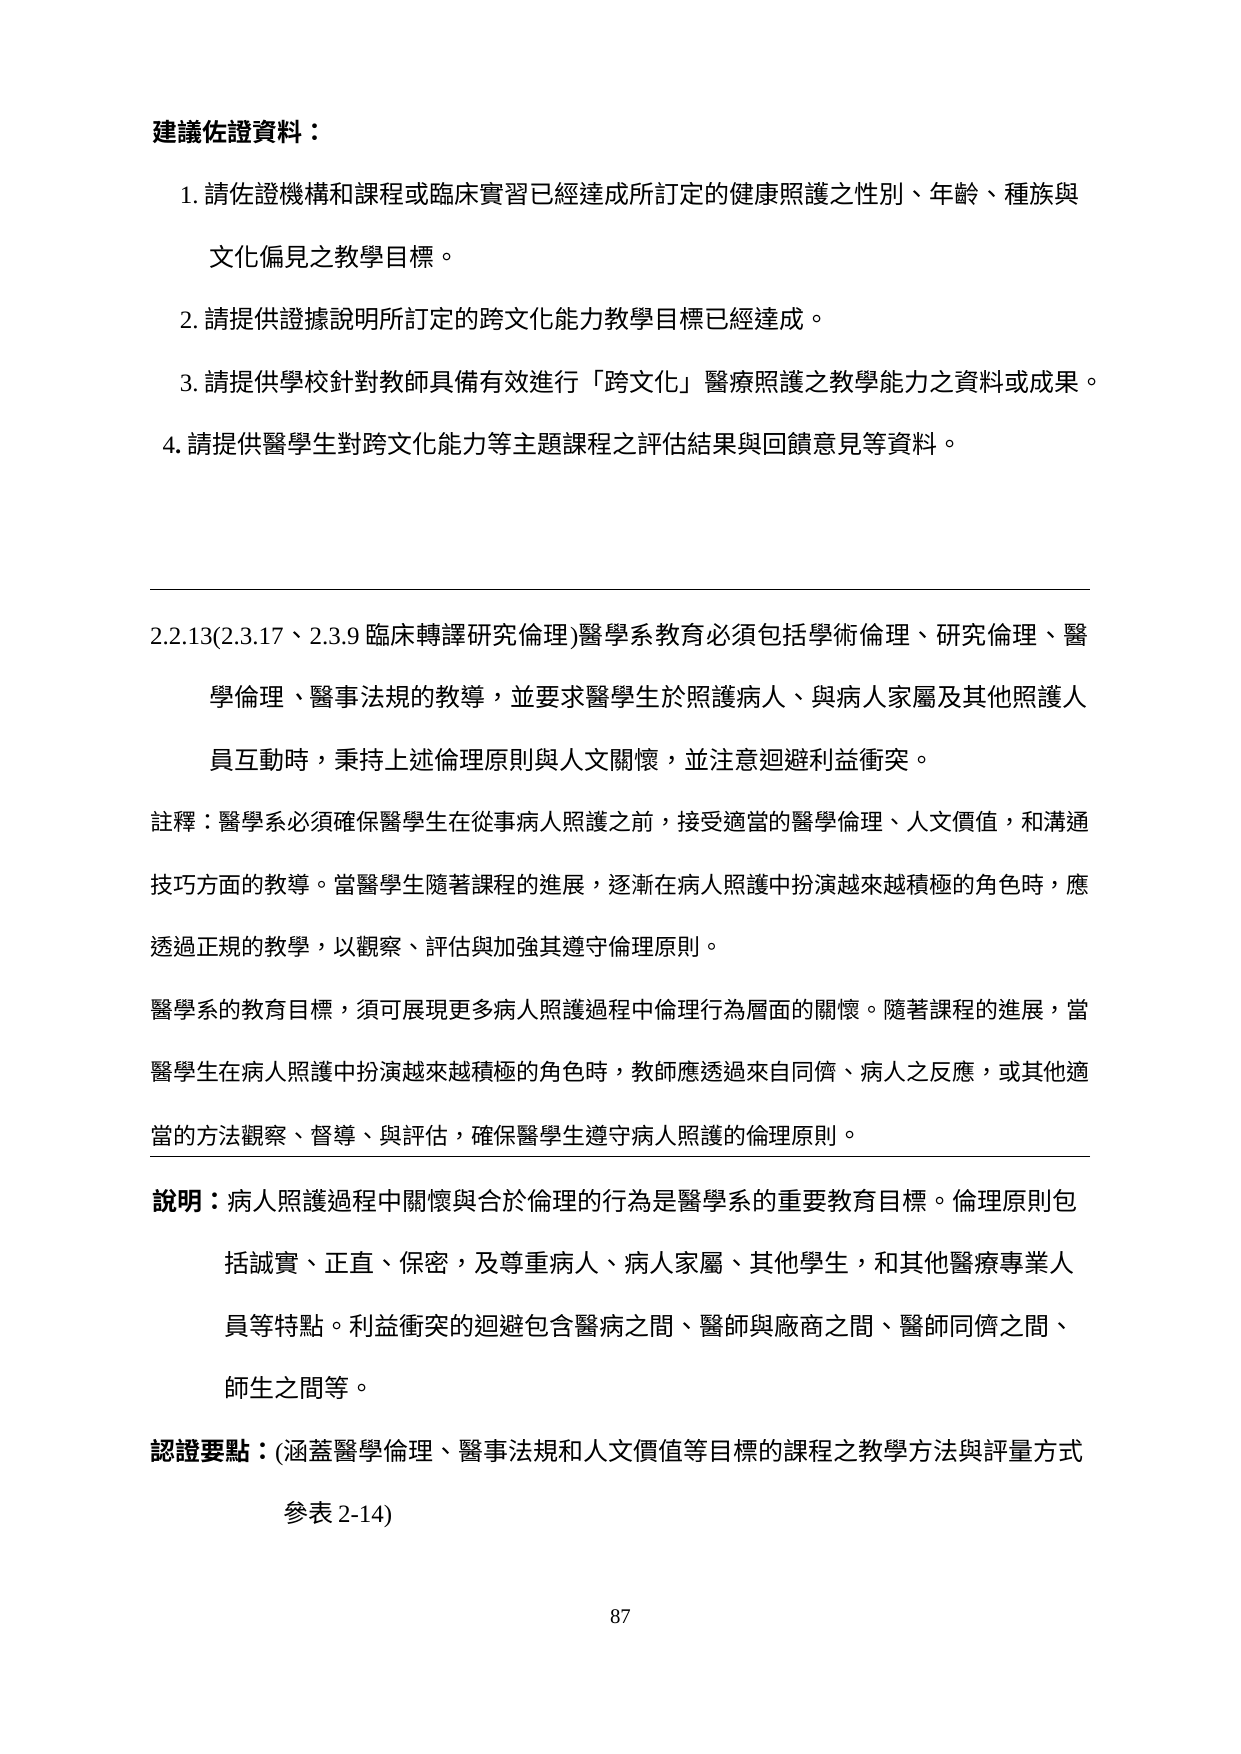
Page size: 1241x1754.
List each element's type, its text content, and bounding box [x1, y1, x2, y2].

text 認證要點：(涵蓋醫學倫理、醫事法規和人文價值等目標的課程之教學方法與評量方式參表2-14) [150, 1407, 1090, 1532]
text 醫學系的教育目標，須可展現更多病人照護過程中倫理行為層面的關懷。隨著課程的進展，當醫學生在病人照護中扮演越來越積極的角色時，教師應透過來自同儕、病人之反應，或其他適當的方法觀察、督導、與評估，確保醫學生遵守病人照護的倫理原則。 [150, 967, 1090, 1156]
text 建議佐證資料： [152, 89, 1090, 151]
text 說明：病人照護過程中關懷與合於倫理的行為是醫學系的重要教育目標。倫理原則包括誠實、正直、保密，及尊重病人、病人家屬、其他學生，和其他醫療專業人員等特點。利益衝突的迴避包含醫病之間、醫師與廠商之間、醫師同儕之間、師生之間等。 [152, 1157, 1090, 1407]
text 2.2.13(2.3.17、2.3.9臨床轉譯研究倫理)醫學系教育必須包括學術倫理、研究倫理、醫學倫理、醫事法規的教導，並要求醫學生於照護病人、與病人家屬及其他照護人員互動時，秉持上述倫理原則與人文關懷，並注意迴避利益衝突。 [150, 590, 1090, 779]
list 請提供學校針對教師具備有效進行「跨文化」醫療照護之教學能力之資料或成果。 [179, 339, 1090, 401]
list 請佐證機構和課程或臨床實習已經達成所訂定的健康照護之性別、年齡、種族與文化偏見之教學目標。 [179, 151, 1090, 276]
text 註釋：醫學系必須確保醫學生在從事病人照護之前，接受適當的醫學倫理、人文價值，和溝通技巧方面的教導。當醫學生隨著課程的進展，逐漸在病人照護中扮演越來越積極的角色時，應透過正規的教學，以觀察、評估與加強其遵守倫理原則。 [150, 779, 1090, 967]
list 請提供證據說明所訂定的跨文化能力教學目標已經達成。 [179, 276, 1090, 339]
text 4. 請提供醫學生對跨文化能力等主題課程之評估結果與回饋意見等資料。 [150, 401, 1090, 464]
